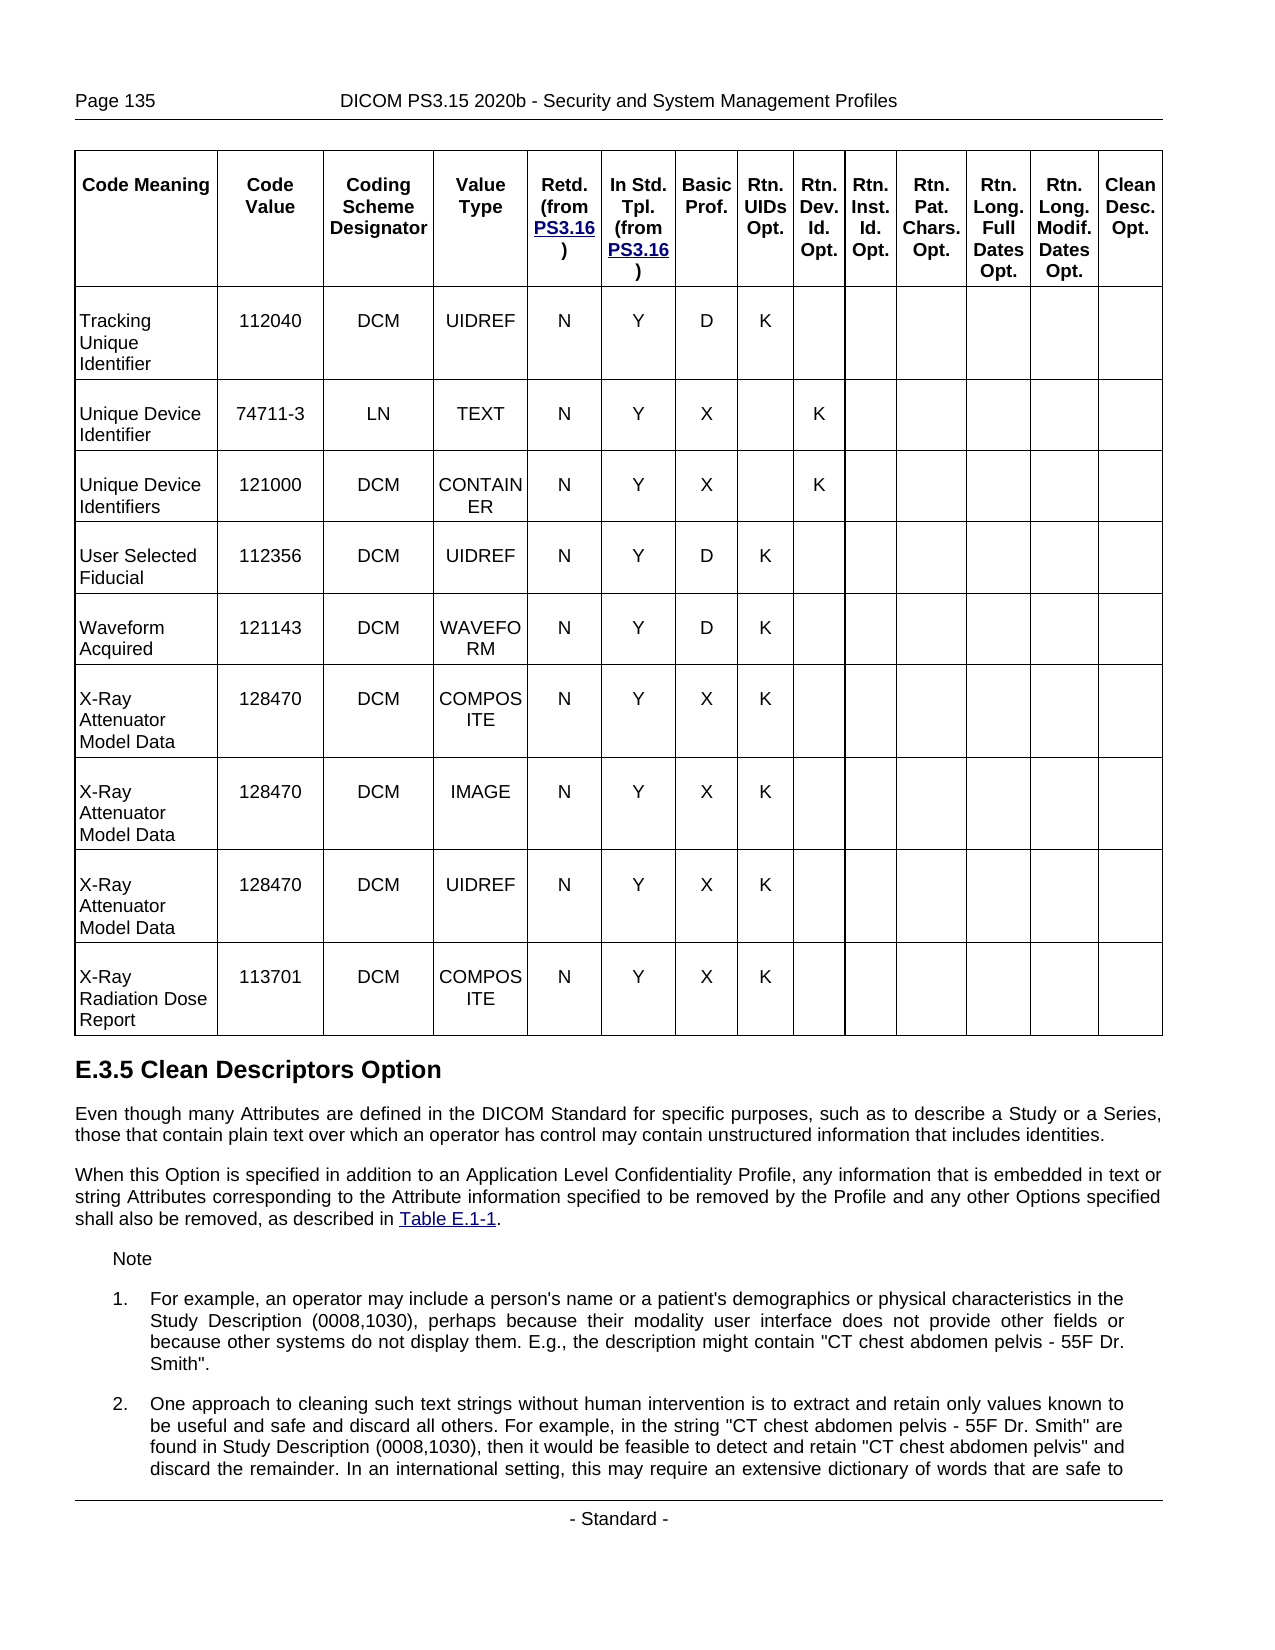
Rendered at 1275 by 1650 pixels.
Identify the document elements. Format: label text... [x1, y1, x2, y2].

table_cell X-Ray Radiation Dose Report [76, 943, 217, 1035]
table_cell [1031, 665, 1098, 757]
table_cell WAVEFORM [434, 594, 527, 664]
table_cell IMAGE [434, 758, 527, 849]
table_cell [1099, 522, 1162, 592]
table_cell 74711-3 [218, 380, 323, 450]
table_cell COMPOSITE [434, 665, 527, 757]
table_cell [846, 522, 896, 592]
table_cell [897, 943, 966, 1035]
table_header Rtn. Inst. Id. Opt. [846, 151, 896, 286]
table_cell N [528, 451, 601, 521]
table_cell Unique Device Identifiers [76, 451, 217, 521]
table_cell [897, 850, 966, 942]
table_cell User Selected Fiducial [76, 522, 217, 592]
table_cell 128470 [218, 758, 323, 849]
table_cell [897, 380, 966, 450]
table_cell TEXT [434, 380, 527, 450]
table_cell D [676, 287, 737, 379]
table_header Rtn. Pat. Chars. Opt. [897, 151, 966, 286]
table_header Basic Prof. [676, 151, 737, 286]
table_cell DCM [324, 287, 433, 379]
table_cell K [738, 943, 793, 1035]
table_cell N [528, 287, 601, 379]
table_cell X [676, 850, 737, 942]
table_cell Tracking Unique Identifier [76, 287, 217, 379]
table_cell [846, 850, 896, 942]
table_cell [897, 287, 966, 379]
table_cell [846, 758, 896, 849]
table_cell [1031, 380, 1098, 450]
table_cell N [528, 758, 601, 849]
table_cell [967, 665, 1030, 757]
table_cell [1031, 451, 1098, 521]
table_cell N [528, 665, 601, 757]
table_cell DCM [324, 594, 433, 664]
table_cell [738, 380, 793, 450]
table_header Rtn. Long. Full Dates Opt. [967, 151, 1030, 286]
table_cell [967, 594, 1030, 664]
table_cell N [528, 943, 601, 1035]
text Note [112, 1248, 1125, 1269]
table_cell DCM [324, 943, 433, 1035]
table_cell [967, 522, 1030, 592]
table_cell Y [602, 943, 675, 1035]
table_cell [794, 287, 844, 379]
table_cell UIDREF [434, 850, 527, 942]
table_cell [1099, 451, 1162, 521]
table_cell D [676, 522, 737, 592]
table_cell [1031, 850, 1098, 942]
table_cell DCM [324, 850, 433, 942]
table_cell [1031, 758, 1098, 849]
table_cell X [676, 665, 737, 757]
table_cell [794, 665, 844, 757]
table_header In Std. Tpl. (from PS3.16) [602, 151, 675, 286]
table_cell N [528, 850, 601, 942]
table_cell [1099, 850, 1162, 942]
table_cell [1031, 943, 1098, 1035]
table_cell N [528, 522, 601, 592]
table_cell DCM [324, 758, 433, 849]
table_cell 112356 [218, 522, 323, 592]
table_cell DCM [324, 451, 433, 521]
table_cell [897, 522, 966, 592]
table_cell [897, 665, 966, 757]
table_cell [794, 758, 844, 849]
table_cell K [738, 758, 793, 849]
table_cell Y [602, 451, 675, 521]
table_cell 128470 [218, 850, 323, 942]
table_cell 128470 [218, 665, 323, 757]
table_cell Y [602, 594, 675, 664]
table_cell [967, 451, 1030, 521]
table_cell K [738, 522, 793, 592]
table_cell N [528, 380, 601, 450]
table_cell [794, 850, 844, 942]
table_cell [897, 451, 966, 521]
table_cell [1031, 287, 1098, 379]
text Even though many Attributes are defined in the DICOM Standard for specific purposes, such as to describe a Study or a Series, those that contain plain text over which an operator has control may contain unstructured information that includes identities. [75, 1102, 1162, 1145]
table_cell X [676, 943, 737, 1035]
table_cell [846, 287, 896, 379]
table_header Code Value [218, 151, 323, 286]
table_cell DCM [324, 665, 433, 757]
table_cell [846, 943, 896, 1035]
table_cell [846, 594, 896, 664]
table_cell [1099, 758, 1162, 849]
table_cell LN [324, 380, 433, 450]
table_header Code Meaning [76, 151, 217, 286]
table_cell [1099, 287, 1162, 379]
text 2. One approach to cleaning such text strings without human intervention is to extract and retain only values known to be useful and safe and discard all others. For example, in the string "CT chest abdomen pelvis - 55F Dr. Smith" are found in Study Description (0008,1030), then it would be feasible to detect and retain "CT chest abdomen pelvis" and discard the remainder. In an international setting, this may require an extensive dictionary of words that are safe to [112, 1393, 1125, 1479]
table_cell X [676, 758, 737, 849]
table_cell X-Ray Attenuator Model Data [76, 665, 217, 757]
table_cell [1099, 943, 1162, 1035]
table_cell K [738, 850, 793, 942]
table_cell CONTAINER [434, 451, 527, 521]
table_cell UIDREF [434, 287, 527, 379]
table_cell [967, 758, 1030, 849]
table_cell [967, 380, 1030, 450]
table_cell [1099, 594, 1162, 664]
text E.3.5 Clean Descriptors Option [75, 1055, 1162, 1083]
table_cell X-Ray Attenuator Model Data [76, 758, 217, 849]
table_cell [1099, 665, 1162, 757]
table_cell K [738, 594, 793, 664]
table_cell 121143 [218, 594, 323, 664]
table_cell Y [602, 850, 675, 942]
table_cell UIDREF [434, 522, 527, 592]
table_cell Unique Device Identifier [76, 380, 217, 450]
table_cell [846, 451, 896, 521]
table_header Retd. (from PS3.16) [528, 151, 601, 286]
table_cell [794, 594, 844, 664]
table_cell K [738, 665, 793, 757]
table_cell [846, 380, 896, 450]
table_cell [897, 594, 966, 664]
table_cell K [794, 451, 844, 521]
table_cell [967, 943, 1030, 1035]
table_cell [846, 665, 896, 757]
table_cell COMPOSITE [434, 943, 527, 1035]
table_cell [1031, 594, 1098, 664]
table_cell [967, 850, 1030, 942]
table_cell D [676, 594, 737, 664]
table_cell 121000 [218, 451, 323, 521]
table_cell N [528, 594, 601, 664]
table_cell X-Ray Attenuator Model Data [76, 850, 217, 942]
table_cell Waveform Acquired [76, 594, 217, 664]
table_cell [794, 522, 844, 592]
table_header Clean Desc. Opt. [1099, 151, 1162, 286]
table_cell [1099, 380, 1162, 450]
table_header Rtn. Dev. Id. Opt. [794, 151, 844, 286]
table_header Coding Scheme Designator [324, 151, 433, 286]
table_cell [1031, 522, 1098, 592]
table_cell 113701 [218, 943, 323, 1035]
table_cell [967, 287, 1030, 379]
table_header Value Type [434, 151, 527, 286]
text 1. For example, an operator may include a person's name or a patient's demographics or physical characteristics in the Study Description (0008,1030), perhaps because their modality user interface does not provide other fields or because other systems do not display them. E.g., the description might contain "CT chest abdomen pelvis - 55F Dr. Smith". [112, 1288, 1125, 1374]
table_cell 112040 [218, 287, 323, 379]
table_cell Y [602, 665, 675, 757]
table_cell X [676, 380, 737, 450]
table_cell K [738, 287, 793, 379]
table_cell [794, 943, 844, 1035]
table_cell Y [602, 522, 675, 592]
table_cell DCM [324, 522, 433, 592]
table_cell K [794, 380, 844, 450]
table_cell X [676, 451, 737, 521]
table_cell [738, 451, 793, 521]
table_cell Y [602, 758, 675, 849]
table_cell Y [602, 287, 675, 379]
table_header Rtn. UIDs Opt. [738, 151, 793, 286]
text When this Option is specified in addition to an Application Level Confidentiality Profile, any information that is embedded in text or string Attributes corresponding to the Attribute information specified to be removed by the Profile and any other Options specified shall also be removed, as described in Table E.1-1. [75, 1164, 1162, 1229]
table_header Rtn. Long. Modif. Dates Opt. [1031, 151, 1098, 286]
table_cell Y [602, 380, 675, 450]
table_cell [897, 758, 966, 849]
